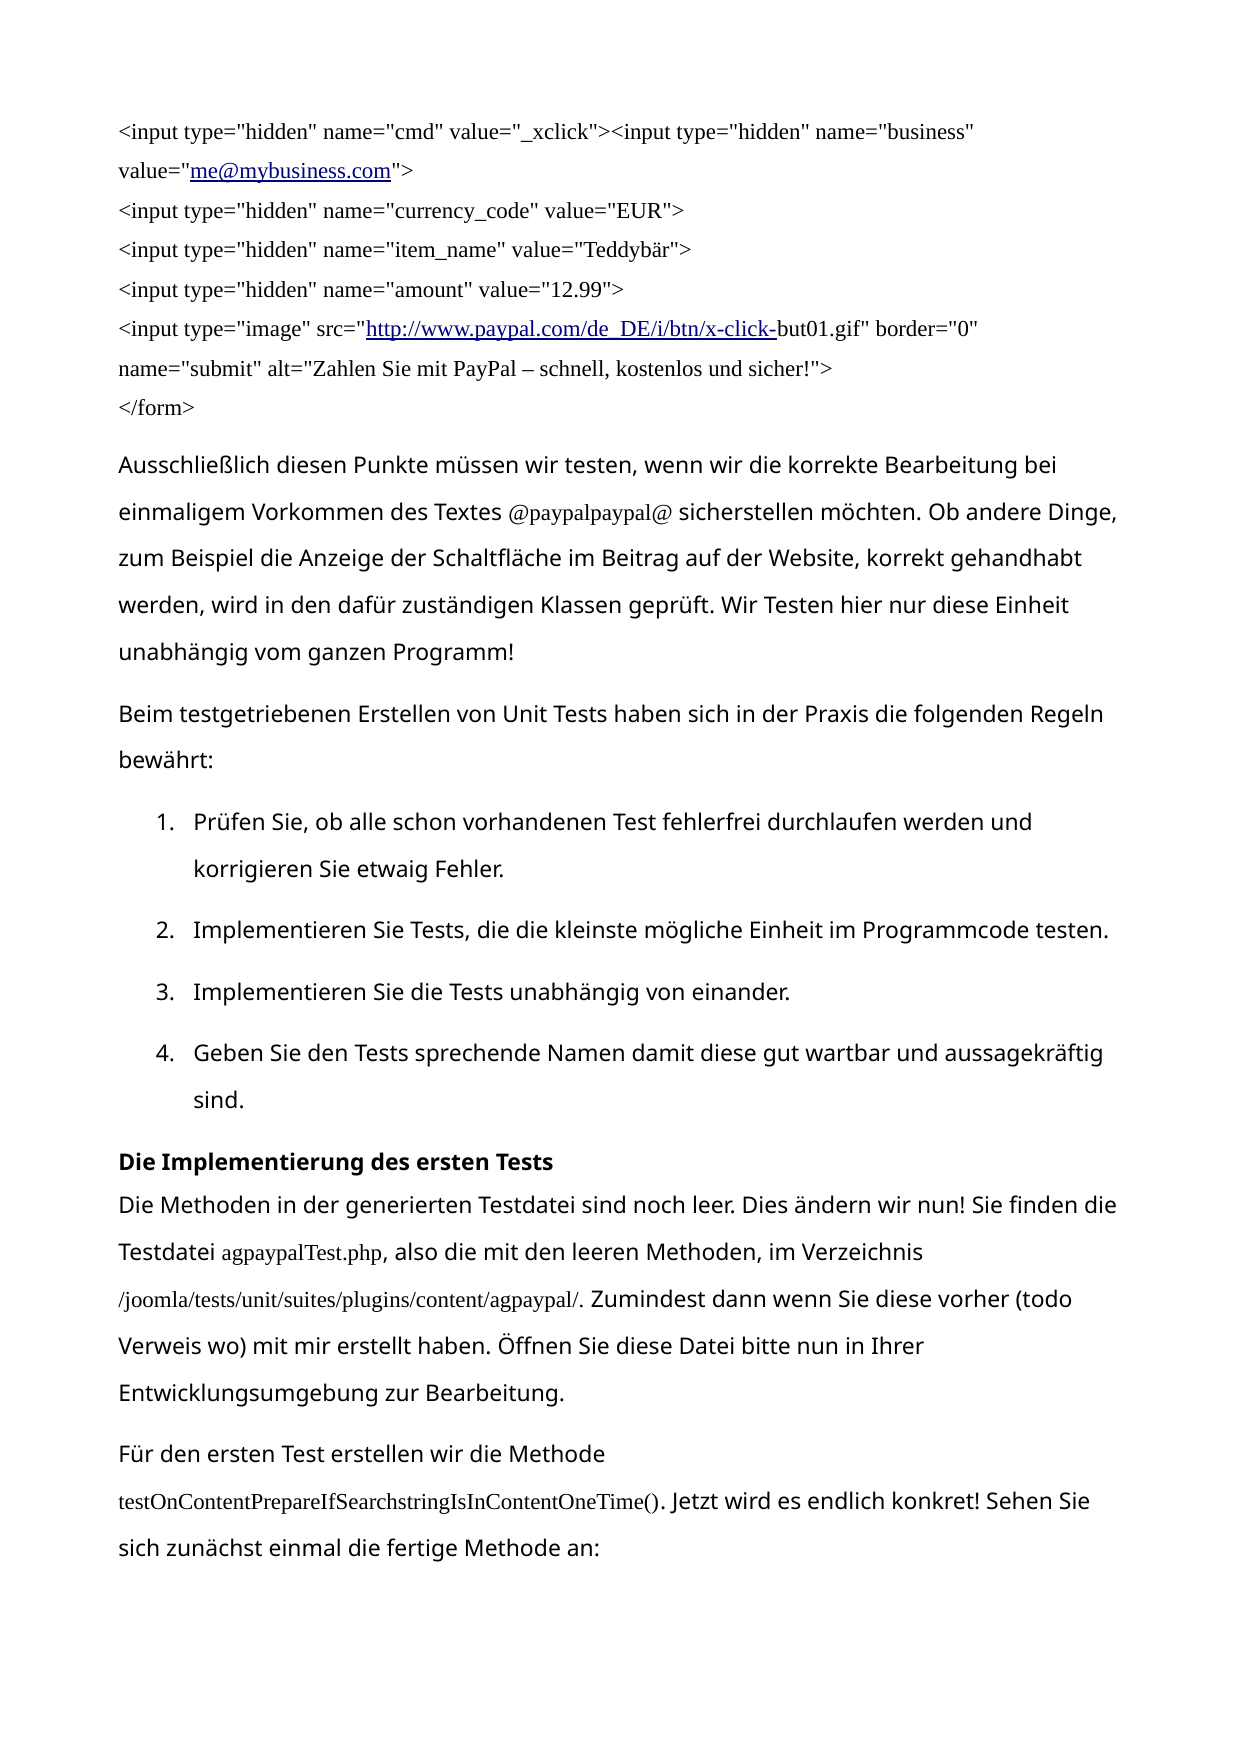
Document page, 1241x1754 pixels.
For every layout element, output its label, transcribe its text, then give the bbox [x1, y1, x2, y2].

text Beim testgetriebenen Erstellen von Unit Tests haben sich in der Praxis die folgenden Regeln bewährt: [118, 697, 1122, 776]
list Geben Sie den Tests sprechende Namen damit diese gut wartbar und aussagekräftig sind. [156, 1037, 1122, 1115]
text Die Methoden in der generierten Testdatei sind noch leer. Dies ändern wir nun! Sie finden die Testdatei agpaypalTest.php, also die mit den leeren Methoden, im Verzeichnis /joomla/tests/unit/suites/plugins/content/agpaypal/. Zumindest dann wenn Sie diese vorher (todo Verweis wo) mit mir erstellt haben. Öffnen Sie diese Datei bitte nun in Ihrer Entwicklungsumgebung zur Bearbeitung. [118, 1189, 1122, 1408]
text Ausschließlich diesen Punkte müssen wir testen, wenn wir die korrekte Bearbeitung bei einmaligem Vorkommen des Textes @paypalpaypal@ sicherstellen möchten. Ob andere Dinge, zum Beispiel die Anzeige der Schaltfläche im Beitrag auf der Website, korrekt gehandhabt werden, wird in den dafür zuständigen Klassen geprüft. Wir Testen hier nur diese Einheit unabhängig vom ganzen Programm! [118, 448, 1122, 667]
list Implementieren Sie Tests, die die kleinste mögliche Einheit im Programmcode testen. [156, 914, 1122, 945]
text Für den ersten Test erstellen wir die Methode testOnContentPrepareIfSearchstringIsInContentOneTime(). Jetzt wird es endlich konkret! Sehen Sie sich zunächst einmal die fertige Methode an: [118, 1438, 1122, 1563]
text <input type="hidden" name="cmd" value="_xclick"><input type="hidden" name="business" value="me@mybusiness.com"> <input type="hidden" name="currency_code" value="EUR"> <input type="hidden" name="item_name" value="Teddybär"> <input type="hidden" name="amount" value="12.99"> <input type="image" src="http://www.paypal.com/de_DE/i/btn/x-click-but01.gif" border="0" name="submit" alt="Zahlen Sie mit PayPal – schnell, kostenlos und sicher!"> </form> [118, 118, 1122, 421]
list Prüfen Sie, ob alle schon vorhandenen Test fehlerfrei durchlaufen werden und korrigieren Sie etwaig Fehler. [156, 806, 1122, 884]
subtitle Die Implementierung des ersten Tests [118, 1145, 1122, 1177]
list Implementieren Sie die Tests unabhängig von einander. [156, 976, 1122, 1007]
